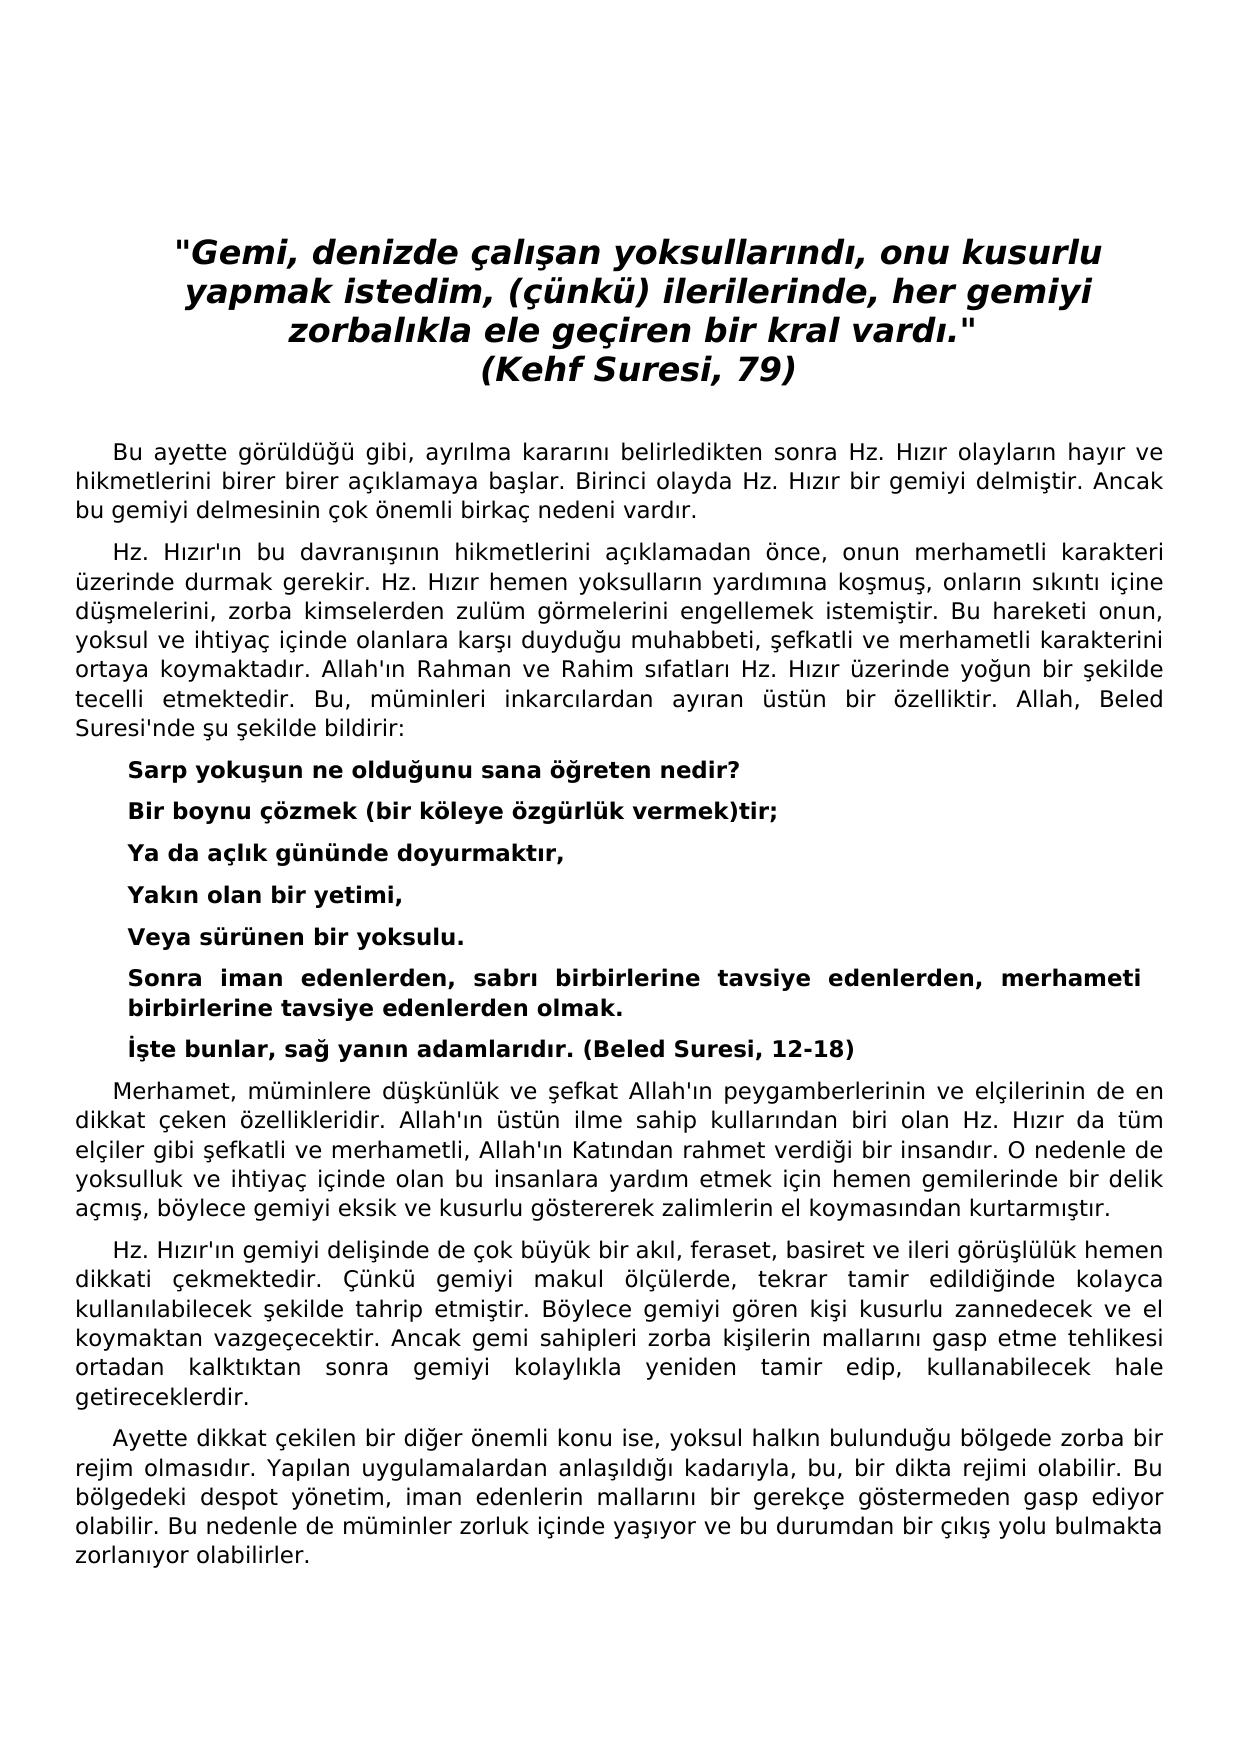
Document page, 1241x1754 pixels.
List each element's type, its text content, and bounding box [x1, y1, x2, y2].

text İşte bunlar, sağ yanın adamlarıdır. (Beled Suresi, 12-18) [127, 1037, 1143, 1063]
text Hz. Hızır'ın bu davranışının hikmetlerini açıklamadan önce, onun merhametli karakteri üzerinde durmak gerekir. Hz. Hızır hemen yoksulların yardımına koşmuş, onların sıkıntı içine düşmelerini, zorba kimselerden zulüm görmelerini engellemek istemiştir. Bu hareketi onun, yoksul ve ihtiyaç içinde olanlara karşı duyduğu muhabbeti, şefkatli ve merhametli karakterini ortaya koymaktadır. Allah'ın Rahman ve Rahim sıfatları Hz. Hızır üzerinde yoğun bir şekilde tecelli etmektedir. Bu, müminleri inkarcılardan ayıran üstün bir özelliktir. Allah, Beled Suresi'nde şu şekilde bildirir: [75, 539, 1165, 742]
text Veya sürünen bir yoksulu. [127, 924, 1143, 951]
subtitle "Gemi, denizde çalışan yoksullarındı, onu kusurlu yapmak istedim, (çünkü) ilerilerinde, her gemiyi zorbalıkla ele geçiren bir kral vardı." (Kehf Suresi, 79) [112, 233, 1165, 389]
text Hz. Hızır'ın gemiyi delişinde de çok büyük bir akıl, feraset, basiret ve ileri görüşlülük hemen dikkati çekmektedir. Çünkü gemiyi makul ölçülerde, tekrar tamir edildiğinde kolayca kullanılabilecek şekilde tahrip etmiştir. Böylece gemiyi gören kişi kusurlu zannedecek ve el koymaktan vazgeçecektir. Ancak gemi sahipleri zorba kişilerin mallarını gasp etme tehlikesi ortadan kalktıktan sonra gemiyi kolaylıkla yeniden tamir edip, kullanabilecek hale getireceklerdir. [75, 1237, 1165, 1410]
text Sonra iman edenlerden, sabrı birbirlerine tavsiye edenlerden, merhameti birbirlerine tavsiye edenlerden olmak. [127, 966, 1143, 1022]
text Bu ayette görüldüğü gibi, ayrılma kararını belirledikten sonra Hz. Hızır olayların hayır ve hikmetlerini birer birer açıklamaya başlar. Birinci olayda Hz. Hızır bir gemiyi delmiştir. Ancak bu gemiyi delmesinin çok önemli birkaç nedeni vardır. [75, 439, 1165, 524]
text Ayette dikkat çekilen bir diğer önemli konu ise, yoksul halkın bulunduğu bölgede zorba bir rejim olmasıdır. Yapılan uygulamalardan anlaşıldığı kadarıyla, bu, bir dikta rejimi olabilir. Bu bölgedeki despot yönetim, iman edenlerin mallarını bir gerekçe göstermeden gasp ediyor olabilir. Bu nedenle de müminler zorluk içinde yaşıyor ve bu durumdan bir çıkış yolu bulmakta zorlanıyor olabilirler. [75, 1425, 1165, 1569]
text Merhamet, müminlere düşkünlük ve şefkat Allah'ın peygamberlerinin ve elçilerinin de en dikkat çeken özellikleridir. Allah'ın üstün ilme sahip kullarından biri olan Hz. Hızır da tüm elçiler gibi şefkatli ve merhametli, Allah'ın Katından rahmet verdiği bir insandır. O nedenle de yoksulluk ve ihtiyaç içinde olan bu insanlara yardım etmek için hemen gemilerinde bir delik açmış, böylece gemiyi eksik ve kusurlu göstererek zalimlerin el koymasından kurtarmıştır. [75, 1078, 1165, 1222]
text Bir boynu çözmek (bir köleye özgürlük vermek)tir; [127, 798, 1143, 825]
text Yakın olan bir yetimi, [127, 882, 1143, 909]
text Sarp yokuşun ne olduğunu sana öğreten nedir? [127, 757, 1143, 783]
text Ya da açlık gününde doyurmaktır, [127, 840, 1143, 867]
